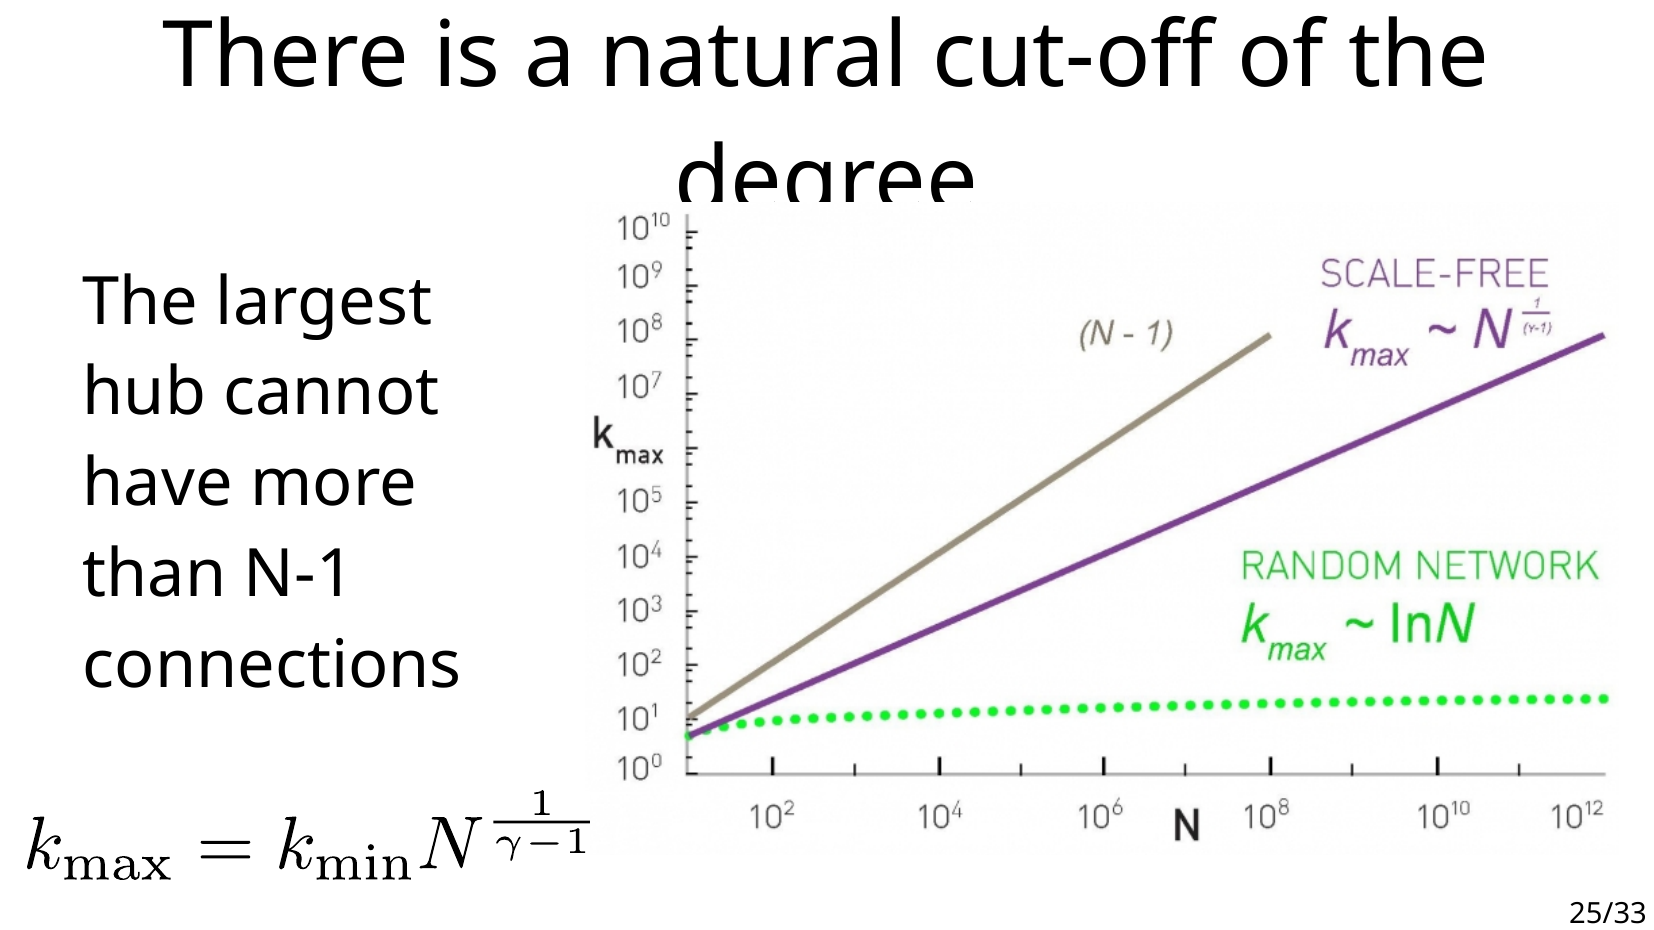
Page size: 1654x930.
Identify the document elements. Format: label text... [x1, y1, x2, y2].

list The largest hub cannot have more than N-1 connections [82, 252, 571, 790]
title There is a natural cut-off of the degree [82, 1, 1571, 225]
picture [585, 202, 1619, 856]
text_box [22, 789, 590, 880]
